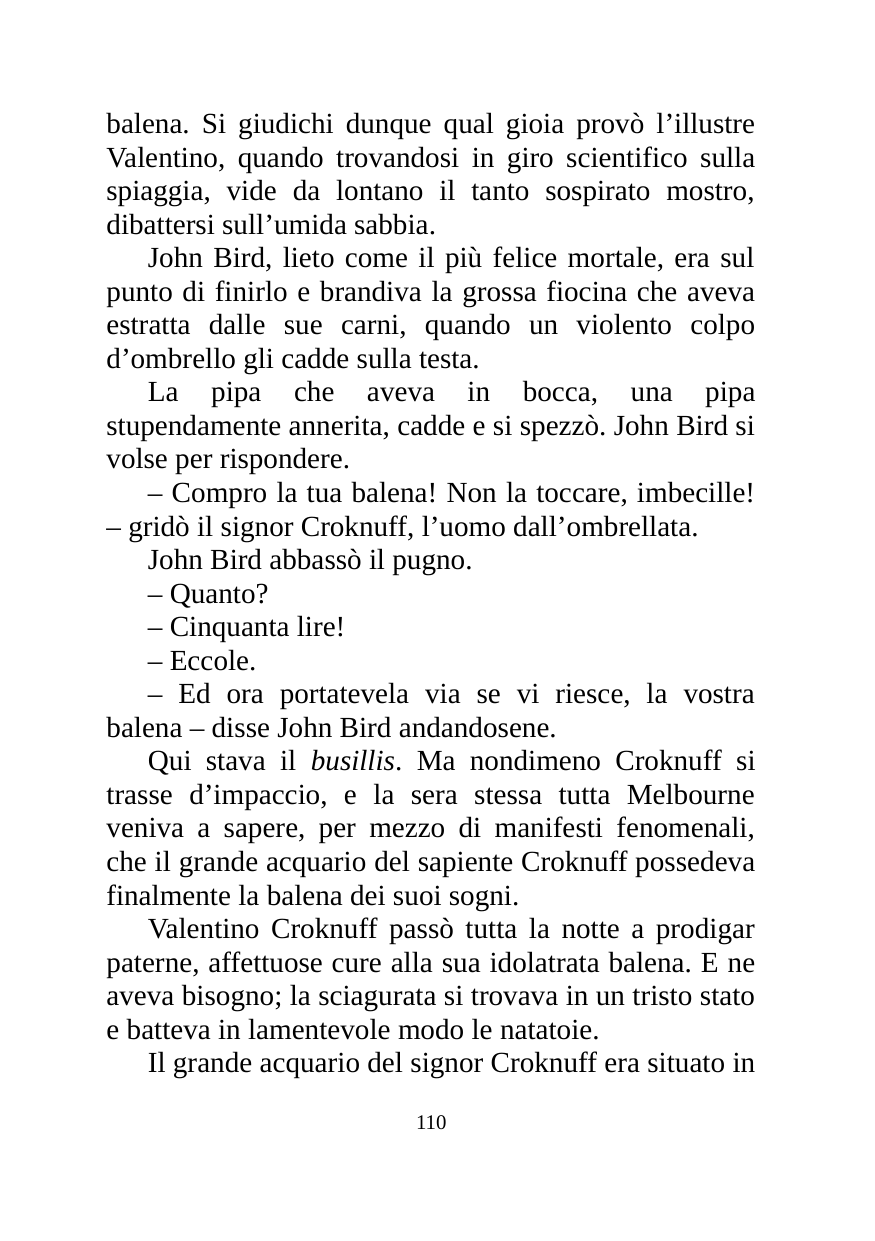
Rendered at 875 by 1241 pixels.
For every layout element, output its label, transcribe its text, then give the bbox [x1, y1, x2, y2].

text Qui stava il busillis. Ma nondimeno Croknuff si trasse d’impaccio, e la sera stessa tutta Melbourne veniva a sapere, per mezzo di manifesti fenomenali, che il grande acquario del sapiente Croknuff possedeva finalmente la balena dei suoi sogni. [106, 743, 756, 911]
text balena. Si giudichi dunque qual gioia provò l’illustre Valentino, quando trovandosi in giro scientifico sulla spiaggia, vide da lontano il tanto sospirato mostro, dibattersi sull’umida sabbia. [106, 106, 756, 240]
text John Bird, lieto come il più felice mortale, era sul punto di finirlo e brandiva la grossa fiocina che aveva estratta dalle sue carni, quando un violento colpo d’ombrello gli cadde sulla testa. [106, 240, 756, 374]
text – Quanto? [106, 576, 756, 609]
text John Bird abbassò il pugno. [106, 542, 756, 576]
text – Cinquanta lire! [106, 609, 756, 643]
text Il grande acquario del signor Croknuff era situato in [106, 1045, 756, 1079]
text La pipa che aveva in bocca, una pipa stupendamente annerita, cadde e si spezzò. John Bird si volse per rispondere. [106, 374, 756, 475]
text – Eccole. [106, 643, 756, 676]
text – Compro la tua balena! Non la toccare, imbecille! – gridò il signor Croknuff, l’uomo dall’ombrellata. [106, 475, 756, 542]
text Valentino Croknuff passò tutta la notte a prodigar paterne, affettuose cure alla sua idolatrata balena. E ne aveva bisogno; la sciagurata si trovava in un tristo stato e batteva in lamentevole modo le natatoie. [106, 911, 756, 1045]
text – Ed ora portatevela via se vi riesce, la vostra balena – disse John Bird andandosene. [106, 676, 756, 743]
